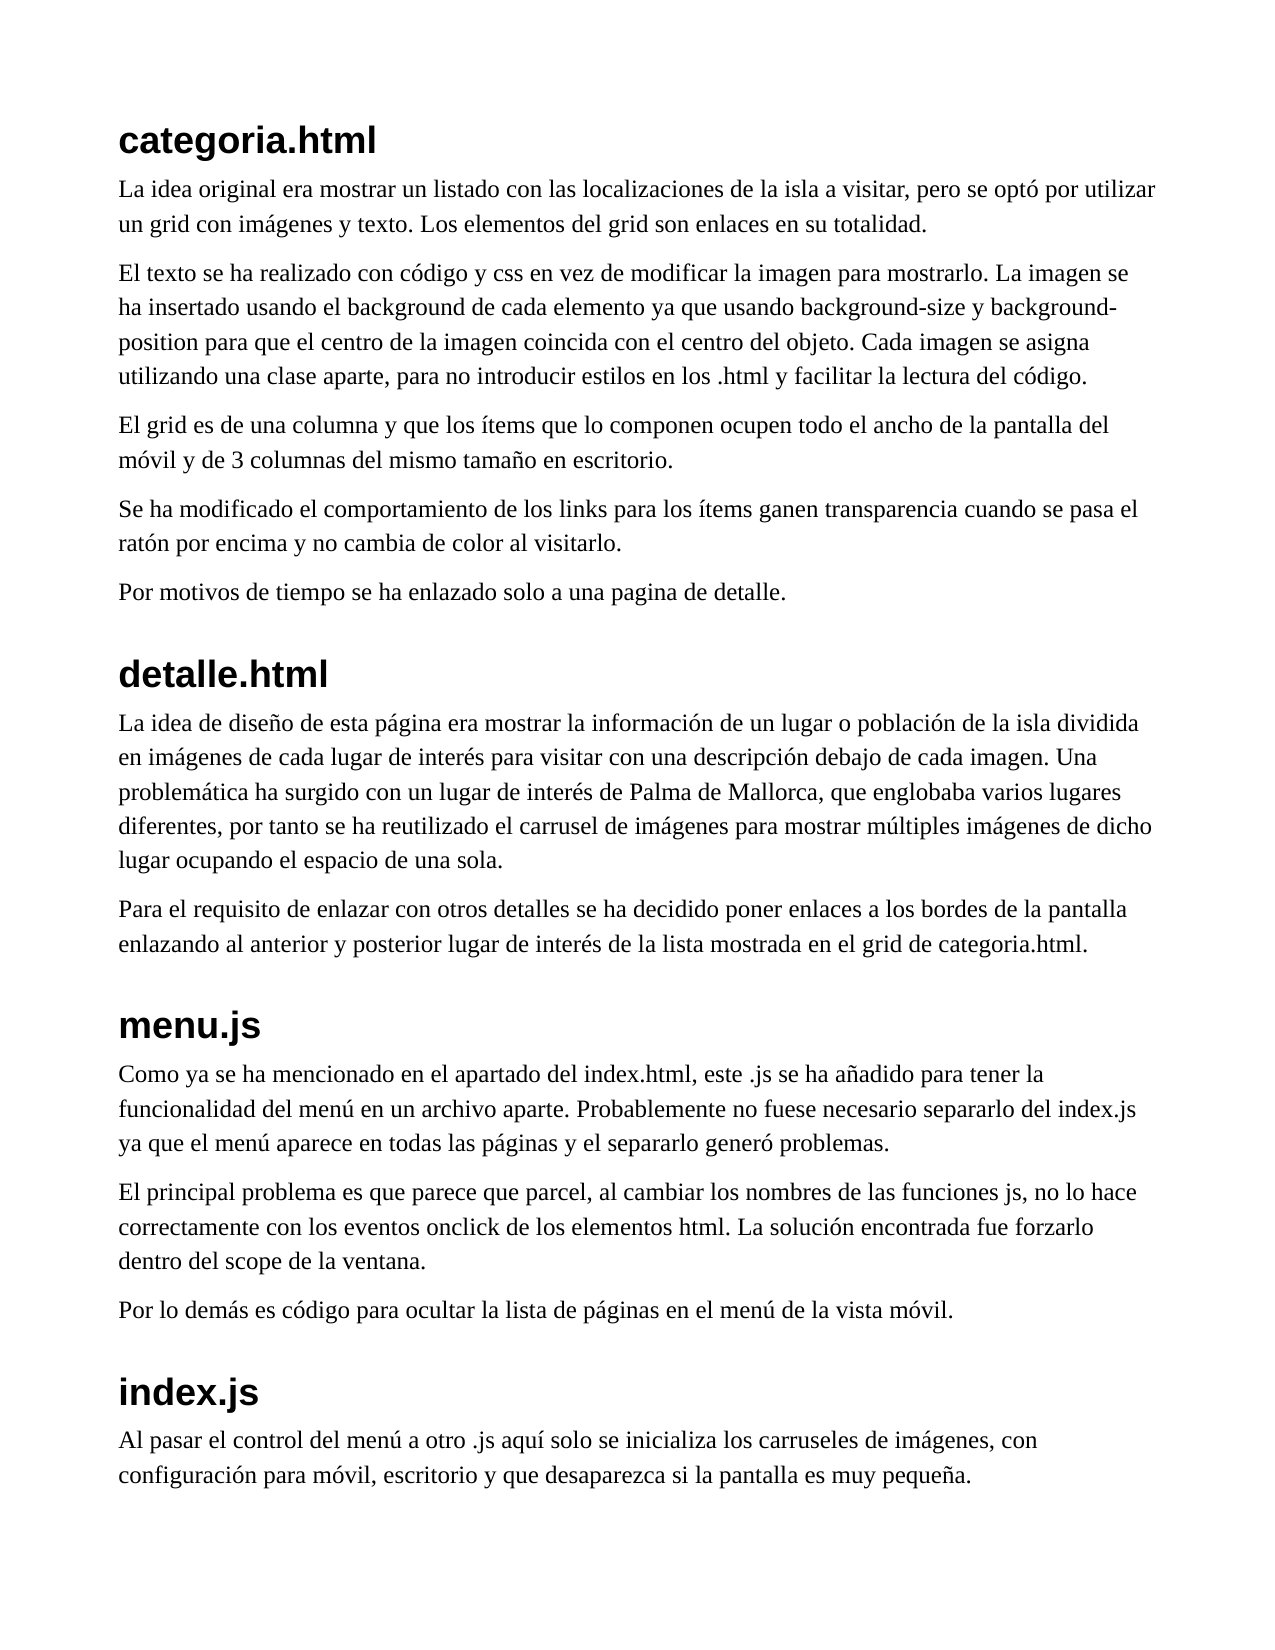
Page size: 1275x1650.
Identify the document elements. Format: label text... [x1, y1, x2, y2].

subtitle detalle.html [118, 651, 1157, 695]
text Se ha modificado el comportamiento de los links para los ítems ganen transparencia cuando se pasa el ratón por encima y no cambia de color al visitarlo. [118, 494, 1157, 557]
text El texto se ha realizado con código y css en vez de modificar la imagen para mostrarlo. La imagen se ha insertado usando el background de cada elemento ya que usando background-size y background-position para que el centro de la imagen coincida con el centro del objeto. Cada imagen se asigna utilizando una clase aparte, para no introducir estilos en los .html y facilitar la lectura del código. [118, 258, 1157, 390]
text Al pasar el control del menú a otro .js aquí solo se inicializa los carruseles de imágenes, con configuración para móvil, escritorio y que desaparezca si la pantalla es muy pequeña. [118, 1426, 1157, 1489]
subtitle index.js [118, 1369, 1157, 1413]
text Por lo demás es código para ocultar la lista de páginas en el menú de la vista móvil. [118, 1295, 1157, 1324]
text El grid es de una columna y que los ítems que lo componen ocupen todo el ancho de la pantalla del móvil y de 3 columnas del mismo tamaño en escritorio. [118, 410, 1157, 473]
subtitle menu.js [118, 1003, 1157, 1047]
text Para el requisito de enlazar con otros detalles se ha decidido poner enlaces a los bordes de la pantalla enlazando al anterior y posterior lugar de interés de la lista mostrada en el grid de categoria.html. [118, 894, 1157, 958]
text Por motivos de tiempo se ha enlazado solo a una pagina de detalle. [118, 577, 1157, 606]
subtitle categoria.html [118, 118, 1157, 162]
text La idea original era mostrar un listado con las localizaciones de la isla a visitar, pero se optó por utilizar un grid con imágenes y texto. Los elementos del grid son enlaces en su totalidad. [118, 174, 1157, 237]
text Como ya se ha mencionado en el apartado del index.html, este .js se ha añadido para tener la funcionalidad del menú en un archivo aparte. Probablemente no fuese necesario separarlo del index.js ya que el menú aparece en todas las páginas y el separarlo generó problemas. [118, 1059, 1157, 1157]
text La idea de diseño de esta página era mostrar la información de un lugar o población de la isla dividida en imágenes de cada lugar de interés para visitar con una descripción debajo de cada imagen. Una problemática ha surgido con un lugar de interés de Palma de Mallorca, que englobaba varios lugares diferentes, por tanto se ha reutilizado el carrusel de imágenes para mostrar múltiples imágenes de dicho lugar ocupando el espacio de una sola. [118, 708, 1157, 874]
text El principal problema es que parece que parcel, al cambiar los nombres de las funciones js, no lo hace correctamente con los eventos onclick de los elementos html. La solución encontrada fue forzarlo dentro del scope de la ventana. [118, 1177, 1157, 1275]
